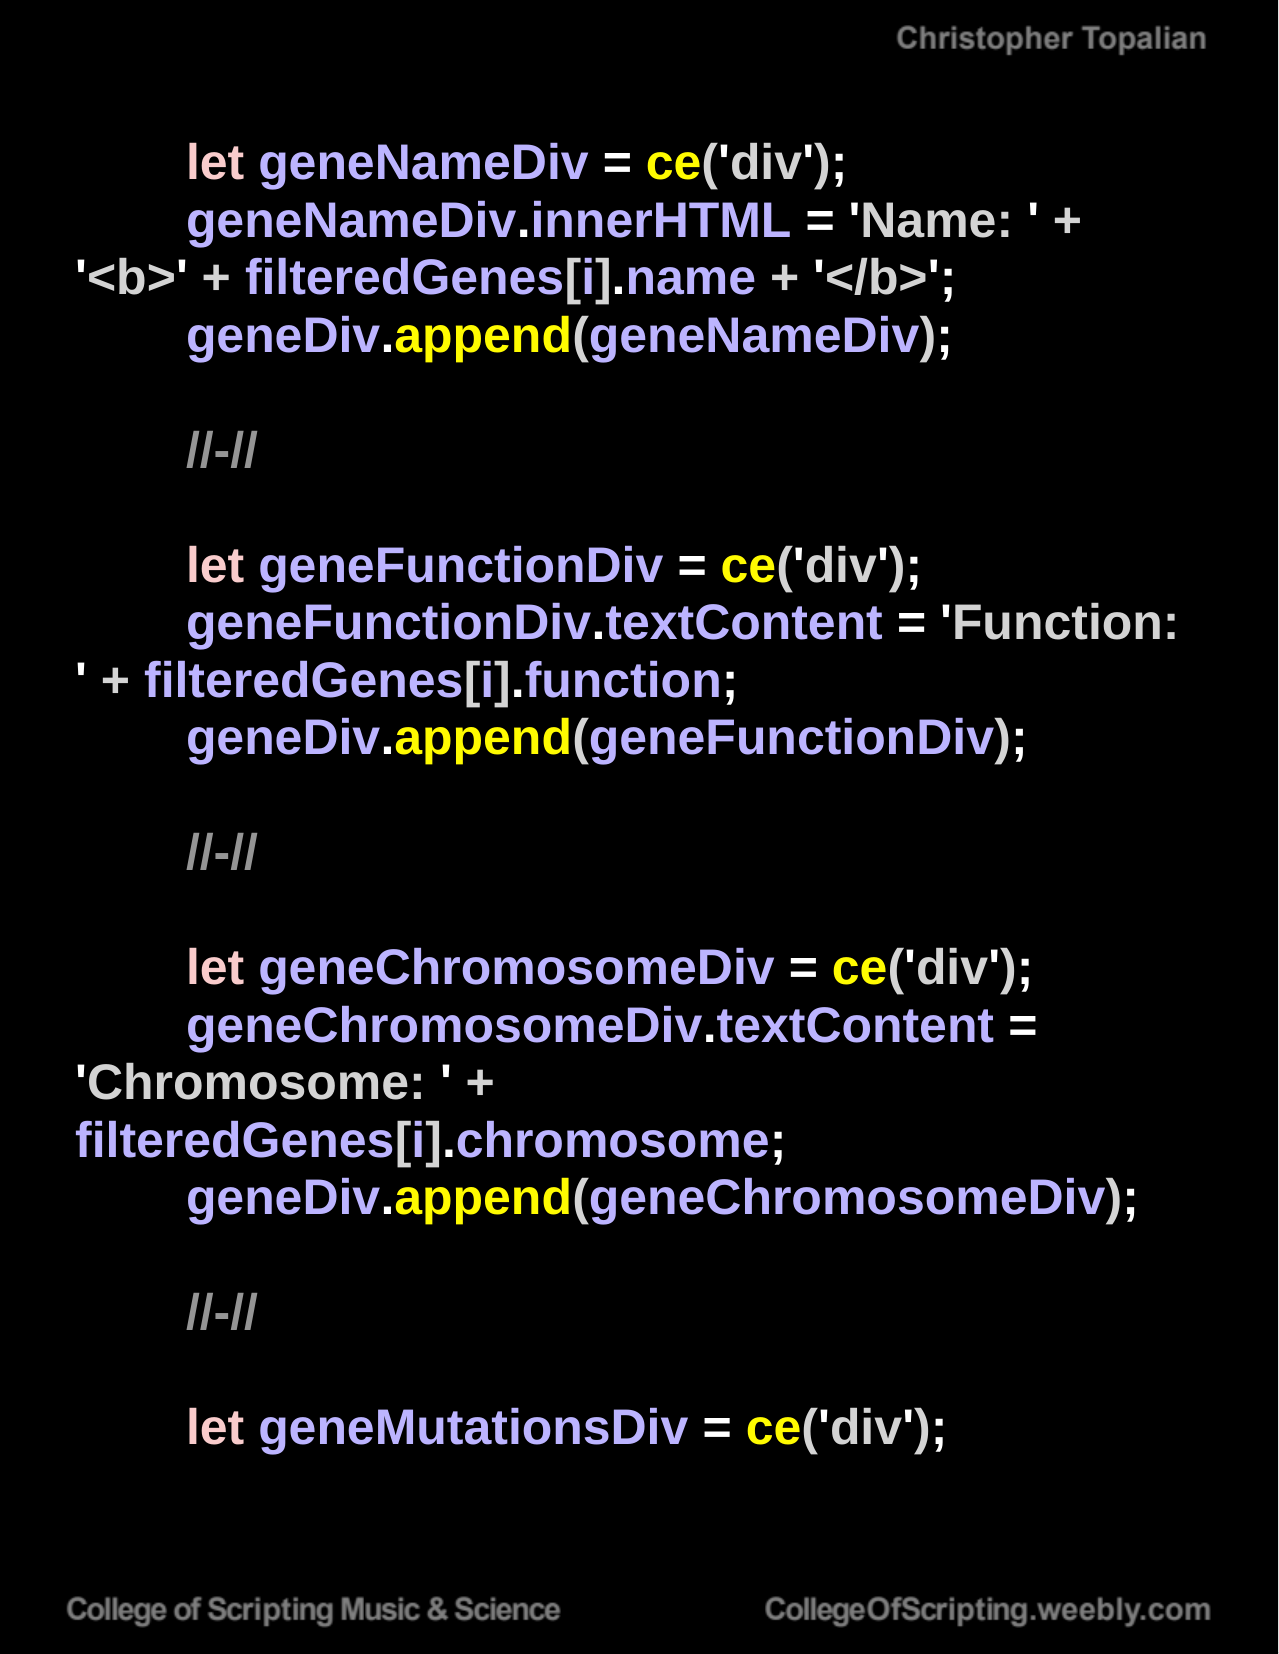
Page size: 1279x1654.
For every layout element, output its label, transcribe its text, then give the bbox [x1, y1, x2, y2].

text let geneNameDiv = ce('div'); [75, 132, 1203, 190]
text //-// [75, 420, 1203, 477]
text geneNameDiv.innerHTML = 'Name: ' + '<b>' + filteredGenes[i].name + '</b>'; [75, 190, 1203, 305]
text //-// [75, 822, 1203, 880]
text geneFunctionDiv.textContent = 'Function: ' + filteredGenes[i].function; [75, 592, 1203, 707]
text let geneChromosomeDiv = ce('div'); [75, 937, 1203, 995]
text let geneMutationsDiv = ce('div'); [75, 1397, 1203, 1455]
text geneDiv.append(geneFunctionDiv); [75, 707, 1203, 765]
text geneChromosomeDiv.textContent = 'Chromosome: ' + filteredGenes[i].chromosome; [75, 995, 1203, 1167]
text let geneFunctionDiv = ce('div'); [75, 535, 1203, 592]
text geneDiv.append(geneNameDiv); [75, 305, 1203, 362]
text //-// [75, 1282, 1203, 1340]
text geneDiv.append(geneChromosomeDiv); [75, 1167, 1203, 1225]
